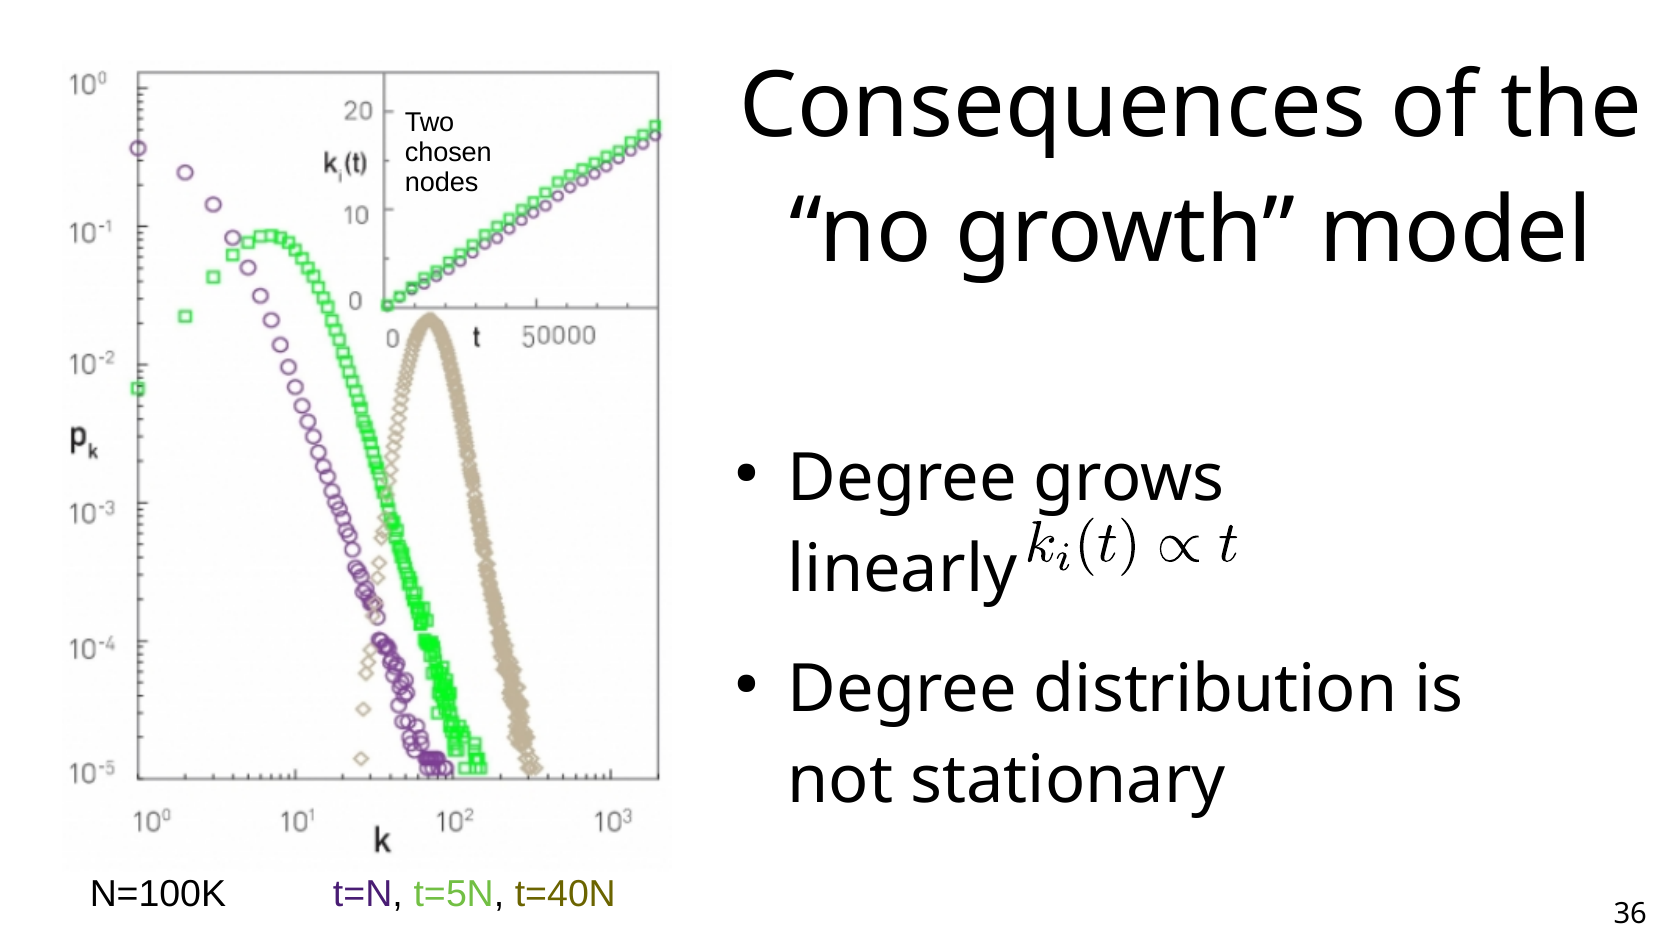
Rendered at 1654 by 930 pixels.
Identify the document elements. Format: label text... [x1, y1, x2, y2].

text_box t=N, t=5N, t=40N [288, 864, 661, 922]
text_box N=100K [75, 864, 256, 922]
title Consequences of the “no growth” model [735, 9, 1648, 318]
text_box Two chosen nodes [390, 99, 541, 205]
picture [62, 60, 672, 872]
text_box [1024, 517, 1240, 576]
list Degree grows linearly Degree distribution is not stationary [716, 428, 1583, 829]
